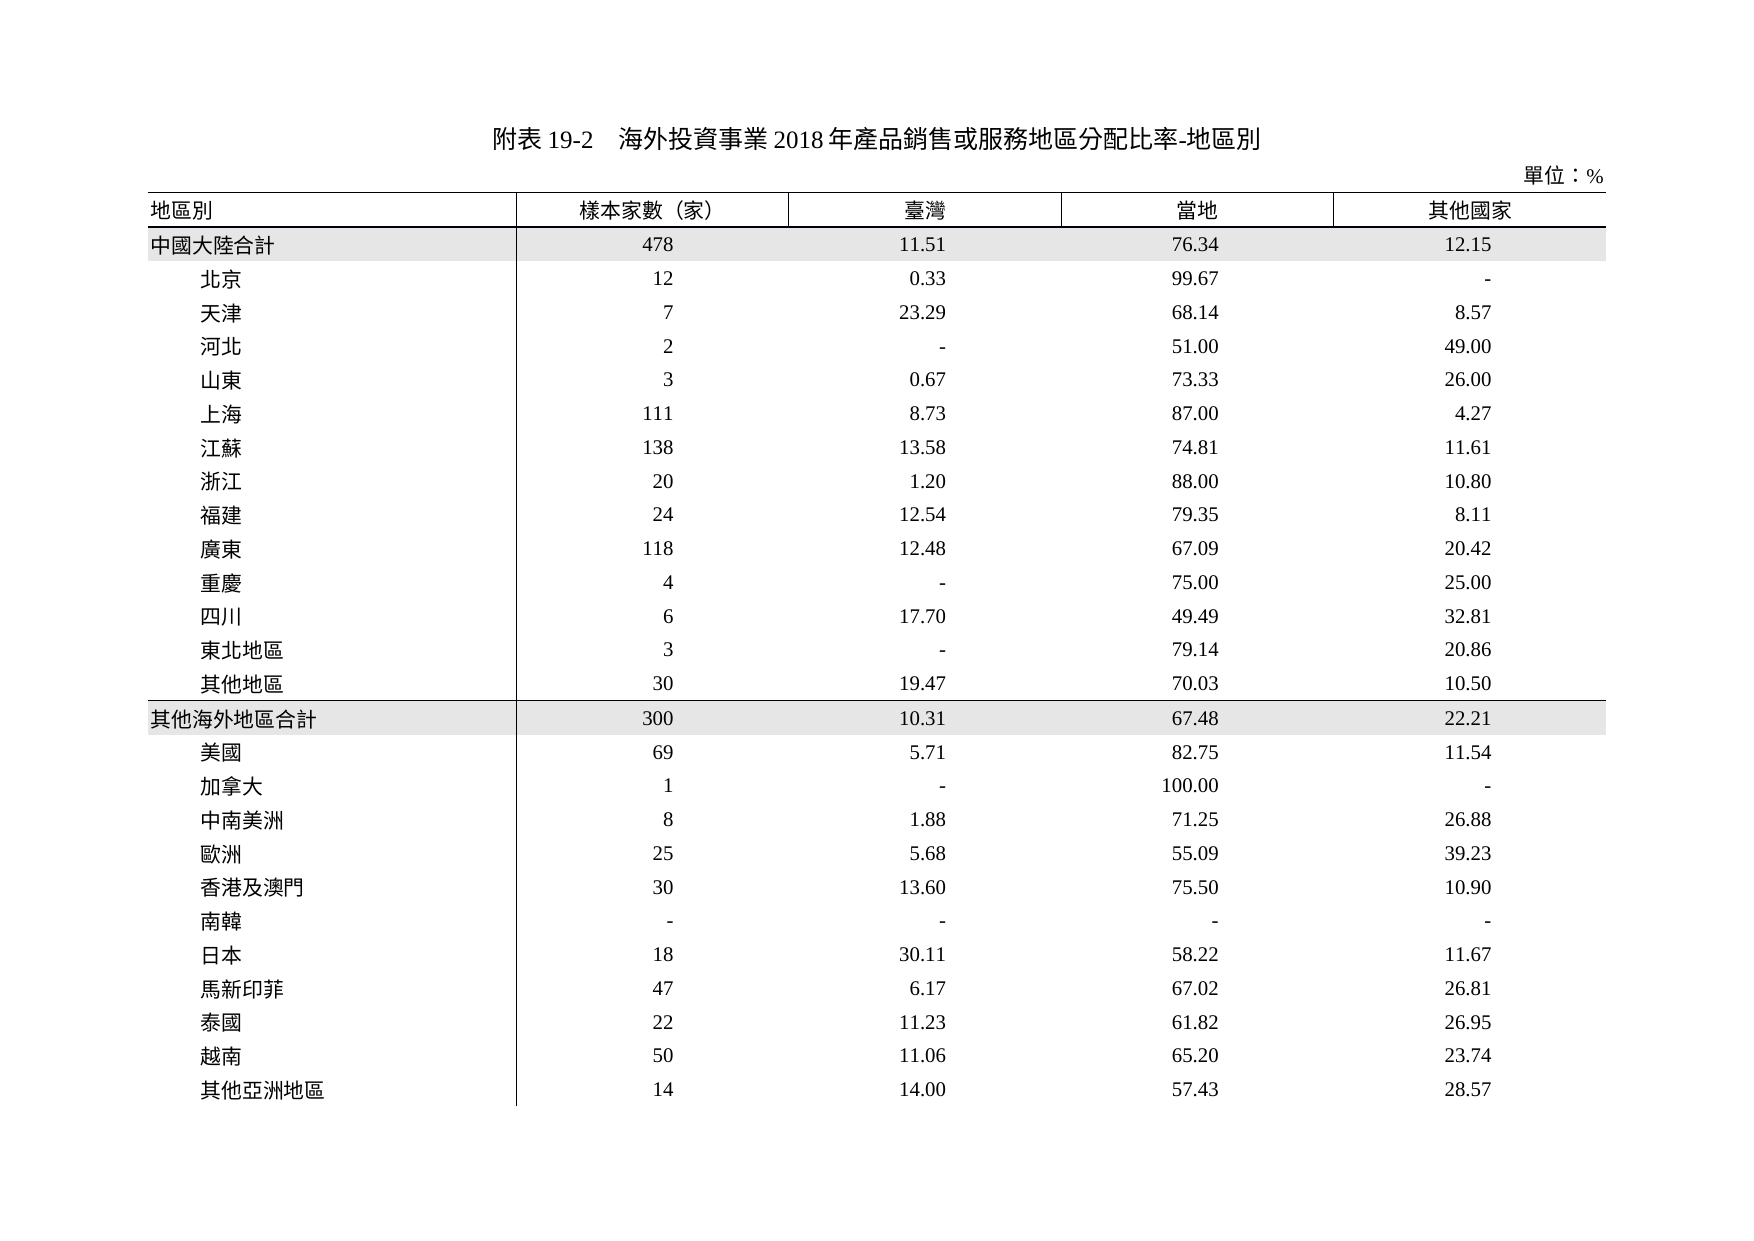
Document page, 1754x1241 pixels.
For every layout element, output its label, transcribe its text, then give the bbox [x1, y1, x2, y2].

table_cell 其他國家 [1334, 193, 1606, 226]
table_cell 其他亞洲地區 [148, 1072, 516, 1106]
table_cell 13.58 [789, 430, 1061, 464]
table_cell 0.33 [789, 261, 1061, 295]
table_cell 8.57 [1334, 295, 1606, 329]
table_cell 2 [517, 329, 789, 362]
table_cell 5.68 [789, 836, 1061, 870]
table_cell 67.09 [1061, 531, 1334, 565]
table_cell 越南 [148, 1039, 516, 1072]
table_cell - [1334, 769, 1606, 802]
table_cell 北京 [148, 261, 516, 295]
table_cell 69 [517, 735, 789, 768]
table_cell - [789, 633, 1061, 666]
table_cell - [789, 329, 1061, 362]
table_cell 5.71 [789, 735, 1061, 768]
table_cell 49.49 [1061, 599, 1334, 632]
table_cell 中南美洲 [148, 802, 516, 836]
table_cell 11.06 [789, 1039, 1061, 1072]
table_cell 74.81 [1061, 430, 1334, 464]
table_cell 馬新印菲 [148, 971, 516, 1005]
table_cell 四川 [148, 599, 516, 632]
table_cell 中國大陸合計 [148, 228, 516, 261]
table_cell - [1334, 904, 1606, 937]
table_cell 其他地區 [148, 666, 516, 700]
table_cell 51.00 [1061, 329, 1334, 362]
table_cell 19.47 [789, 666, 1061, 700]
table_cell 歐洲 [148, 836, 516, 870]
table_cell 478 [517, 228, 789, 261]
table_cell 20 [517, 464, 789, 497]
table_cell 14.00 [789, 1072, 1061, 1106]
table_cell 12.15 [1334, 228, 1606, 261]
table_cell 24 [517, 498, 789, 531]
table_cell 47 [517, 971, 789, 1005]
table_cell 1.88 [789, 802, 1061, 836]
table_cell 泰國 [148, 1005, 516, 1038]
table_cell 68.14 [1061, 295, 1334, 329]
table_cell 香港及澳門 [148, 870, 516, 903]
table_cell 99.67 [1061, 261, 1334, 295]
table_cell 26.88 [1334, 802, 1606, 836]
table_cell 75.50 [1061, 870, 1334, 903]
table_cell 3 [517, 363, 789, 396]
table_cell 20.42 [1334, 531, 1606, 565]
table_cell 4 [517, 565, 789, 599]
table_cell 32.81 [1334, 599, 1606, 632]
table_cell 3 [517, 633, 789, 666]
table_cell 廣東 [148, 531, 516, 565]
table_cell 福建 [148, 498, 516, 531]
table_cell 50 [517, 1039, 789, 1072]
table_cell 82.75 [1061, 735, 1334, 768]
table_cell 8 [517, 802, 789, 836]
table_cell 10.90 [1334, 870, 1606, 903]
table_cell 26.00 [1334, 363, 1606, 396]
table_cell 22.21 [1334, 701, 1606, 735]
table_cell 東北地區 [148, 633, 516, 666]
table_cell 10.31 [789, 701, 1061, 735]
table_cell 11.54 [1334, 735, 1606, 768]
table_cell 10.80 [1334, 464, 1606, 497]
table_cell 臺灣 [789, 193, 1061, 226]
table_cell - [789, 769, 1061, 802]
table_cell 88.00 [1061, 464, 1334, 497]
table_cell 8.11 [1334, 498, 1606, 531]
table_cell 87.00 [1061, 396, 1334, 430]
table_cell 55.09 [1061, 836, 1334, 870]
table_cell 6.17 [789, 971, 1061, 1005]
table_cell 11.23 [789, 1005, 1061, 1038]
table_cell 70.03 [1061, 666, 1334, 700]
table_cell 11.51 [789, 228, 1061, 261]
table_cell 100.00 [1061, 769, 1334, 802]
table_cell 118 [517, 531, 789, 565]
table_cell 26.81 [1334, 971, 1606, 1005]
table_cell 73.33 [1061, 363, 1334, 396]
table_cell 300 [517, 701, 789, 735]
table_cell 67.02 [1061, 971, 1334, 1005]
table_cell - [1334, 261, 1606, 295]
table_cell 28.57 [1334, 1072, 1606, 1106]
table_cell 1.20 [789, 464, 1061, 497]
table_cell 49.00 [1334, 329, 1606, 362]
table_cell 18 [517, 937, 789, 971]
table_cell 浙江 [148, 464, 516, 497]
table_cell 30.11 [789, 937, 1061, 971]
table_cell 河北 [148, 329, 516, 362]
table_cell 11.67 [1334, 937, 1606, 971]
table_header 附表19-2 海外投資事業2018年產品銷售或服務地區分配比率-地區別 [148, 118, 1606, 158]
table_cell 日本 [148, 937, 516, 971]
table_cell 79.35 [1061, 498, 1334, 531]
table_cell 上海 [148, 396, 516, 430]
table_cell 江蘇 [148, 430, 516, 464]
table_cell 25 [517, 836, 789, 870]
table_cell 23.29 [789, 295, 1061, 329]
table_cell 14 [517, 1072, 789, 1106]
table_cell - [789, 904, 1061, 937]
table_cell 11.61 [1334, 430, 1606, 464]
table_cell 0.67 [789, 363, 1061, 396]
table_cell - [1061, 904, 1334, 937]
table_cell 57.43 [1061, 1072, 1334, 1106]
table_cell 12.54 [789, 498, 1061, 531]
table_cell 22 [517, 1005, 789, 1038]
table_cell 6 [517, 599, 789, 632]
table_cell 23.74 [1334, 1039, 1606, 1072]
table_cell 地區別 [148, 193, 516, 226]
table_cell 8.73 [789, 396, 1061, 430]
table_cell 30 [517, 870, 789, 903]
table_cell 67.48 [1061, 701, 1334, 735]
table_cell 75.00 [1061, 565, 1334, 599]
table_cell 樣本家數（家） [517, 193, 788, 226]
table_cell 美國 [148, 735, 516, 768]
table_cell 7 [517, 295, 789, 329]
table_cell 加拿大 [148, 769, 516, 802]
table_cell 58.22 [1061, 937, 1334, 971]
table_cell 其他海外地區合計 [148, 701, 516, 735]
table_cell 25.00 [1334, 565, 1606, 599]
table_cell 12 [517, 261, 789, 295]
table_cell 12.48 [789, 531, 1061, 565]
table_cell 山東 [148, 363, 516, 396]
table_cell 重慶 [148, 565, 516, 599]
table_cell 10.50 [1334, 666, 1606, 700]
table_cell 17.70 [789, 599, 1061, 632]
table_cell 111 [517, 396, 789, 430]
table_cell 65.20 [1061, 1039, 1334, 1072]
table_cell 當地 [1062, 193, 1333, 226]
table_cell 39.23 [1334, 836, 1606, 870]
table_cell 76.34 [1061, 228, 1334, 261]
table_cell 13.60 [789, 870, 1061, 903]
table_cell 單位：% [148, 158, 1606, 192]
table_cell 20.86 [1334, 633, 1606, 666]
table_cell 4.27 [1334, 396, 1606, 430]
table_cell 61.82 [1061, 1005, 1334, 1038]
table_cell - [789, 565, 1061, 599]
table_cell 71.25 [1061, 802, 1334, 836]
table_cell 26.95 [1334, 1005, 1606, 1038]
table_cell 79.14 [1061, 633, 1334, 666]
table_cell 南韓 [148, 904, 516, 937]
table_cell 30 [517, 666, 789, 700]
table_cell 1 [517, 769, 789, 802]
table_cell 天津 [148, 295, 516, 329]
table_cell 138 [517, 430, 789, 464]
table_cell - [517, 904, 789, 937]
